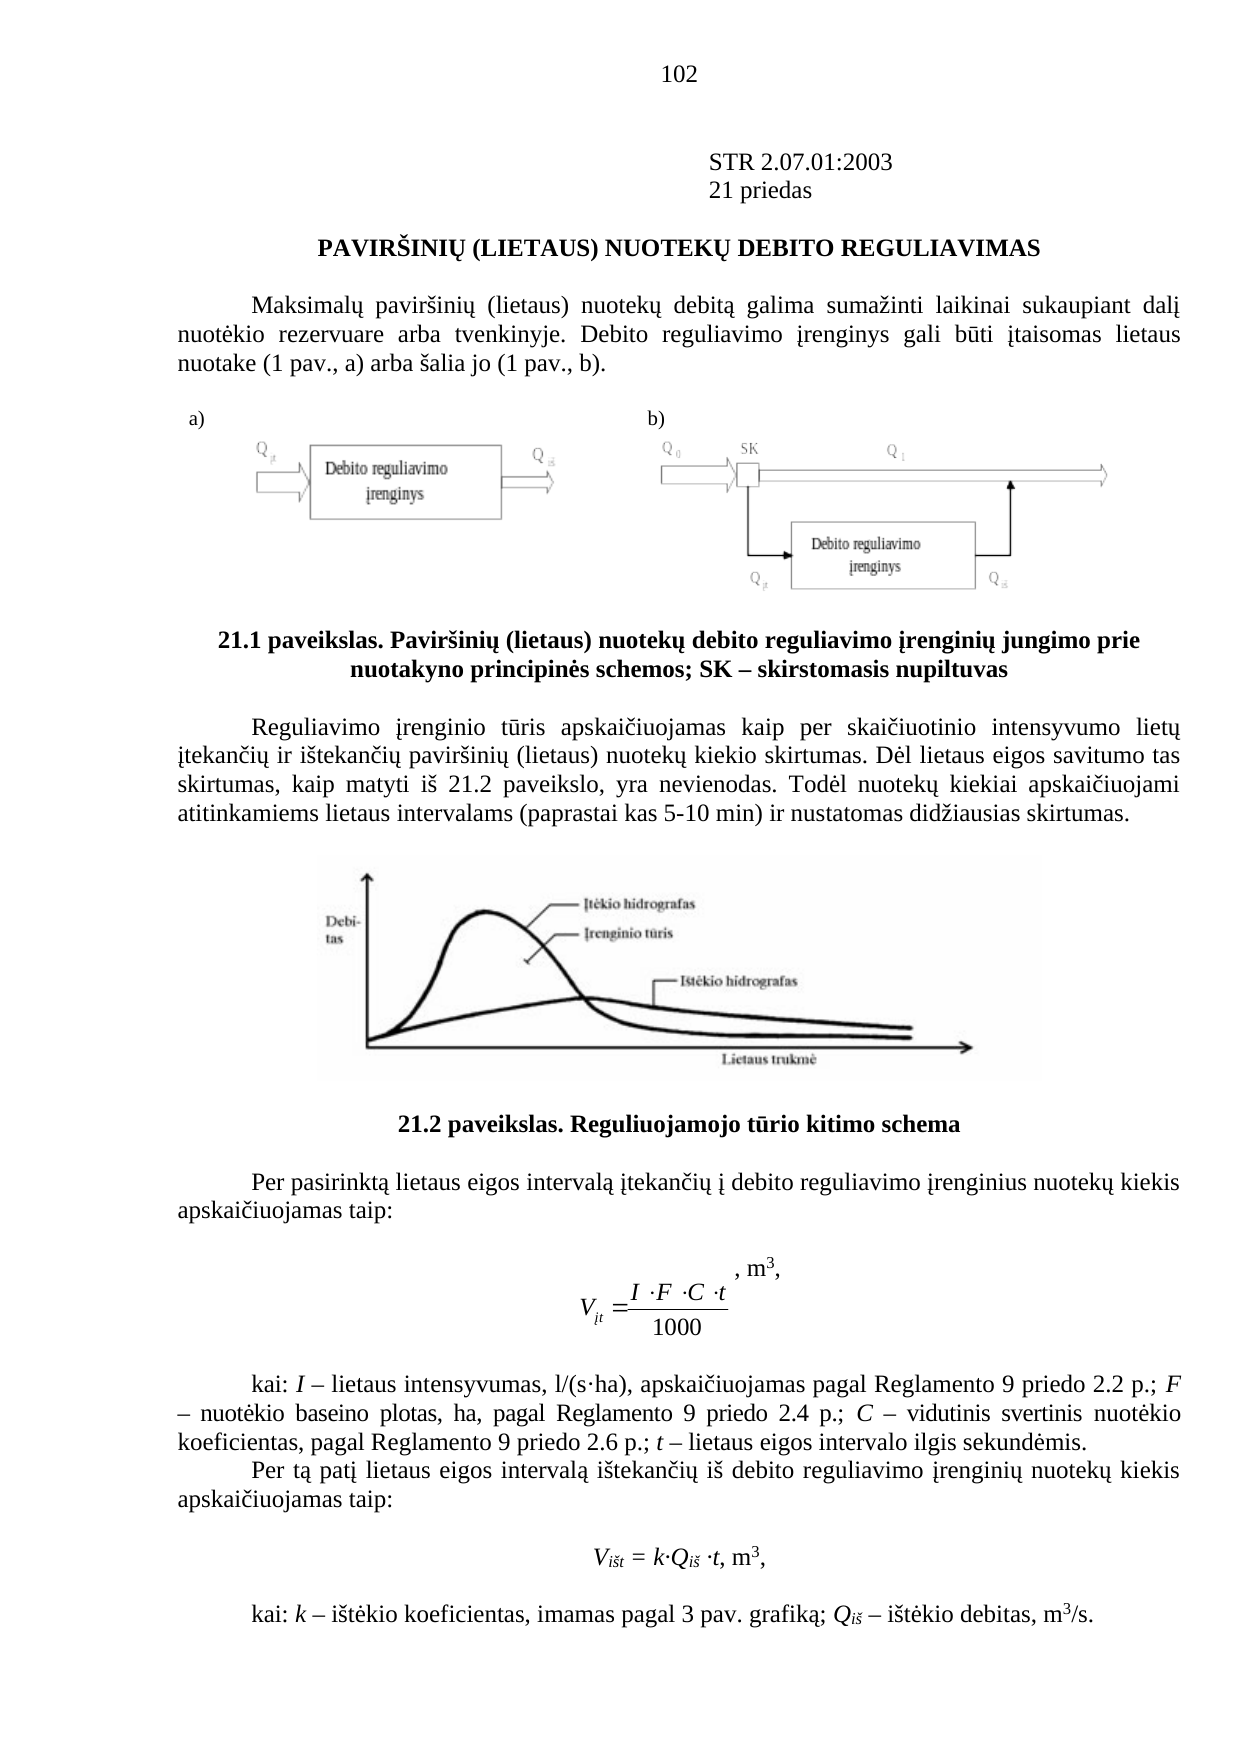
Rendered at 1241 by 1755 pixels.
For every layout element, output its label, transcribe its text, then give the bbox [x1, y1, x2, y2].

text STR 2.07.01:2003 [177, 147, 1181, 176]
text Per pasirinktą lietaus eigos intervalą įtekančių į debito reguliavimo įrenginius nuotekų kiekis apskaičiuojamas taip: [177, 1167, 1181, 1224]
text kai: k – ištėkio koeficientas, imamas pagal 3 pav. grafiką; Qiš – ištėkio debitas, m3/s. [177, 1599, 1181, 1628]
table_header a) [177, 406, 636, 597]
text 21.2 paveikslas. Reguliuojamojo tūrio kitimo schema [177, 1109, 1181, 1138]
text PAVIRŠINIŲ (LIETAUS) NUOTEKŲ DEBITO REGULIAVIMAS [177, 233, 1181, 262]
text Reguliavimo įrenginio tūris apskaičiuojamas kaip per skaičiuotinio intensyvumo lietų įtekančių ir ištekančių paviršinių (lietaus) nuotekų kiekio skirtumas. Dėl lietaus eigos savitumo tas skirtumas, kaip matyti iš 21.2 paveikslo, yra nevienodas. Todėl nuotekų kiekiai apskaičiuojami atitinkamiems lietaus intervalams (paprastai kas 5-10 min) ir nustatomas didžiausias skirtumas. [177, 712, 1181, 827]
text , m3, [177, 1253, 1181, 1341]
text Maksimalų paviršinių (lietaus) nuotekų debitą galima sumažinti laikinai sukaupiant dalį nuotėkio rezervuare arba tvenkinyje. Debito reguliavimo įrenginys gali būti įtaisomas lietaus nuotake (1 pav., a) arba šalia jo (1 pav., b). [177, 291, 1181, 377]
text Višt = k·Qiš ·t, m3, [177, 1542, 1181, 1571]
text kai: I – lietaus intensyvumas, l/(s·ha), apskaičiuojamas pagal Reglamento 9 priedo 2.2 p.; F – nuotėkio baseino plotas, ha, pagal Reglamento 9 priedo 2.4 p.; C – vidutinis svertinis nuotėkio koeficientas, pagal Reglamento 9 priedo 2.6 p.; t – lietaus eigos intervalo ilgis sekundėmis. [177, 1369, 1181, 1456]
table_header b) [636, 406, 1181, 597]
text 21.1 paveikslas. Paviršinių (lietaus) nuotekų debito reguliavimo įrenginių jungimo prie nuotakyno principinės schemos; SK – skirstomasis nupiltuvas [177, 626, 1181, 683]
text 21 priedas [177, 176, 1181, 204]
text Per tą patį lietaus eigos intervalą ištekančių iš debito reguliavimo įrenginių nuotekų kiekis apskaičiuojamas taip: [177, 1456, 1181, 1513]
